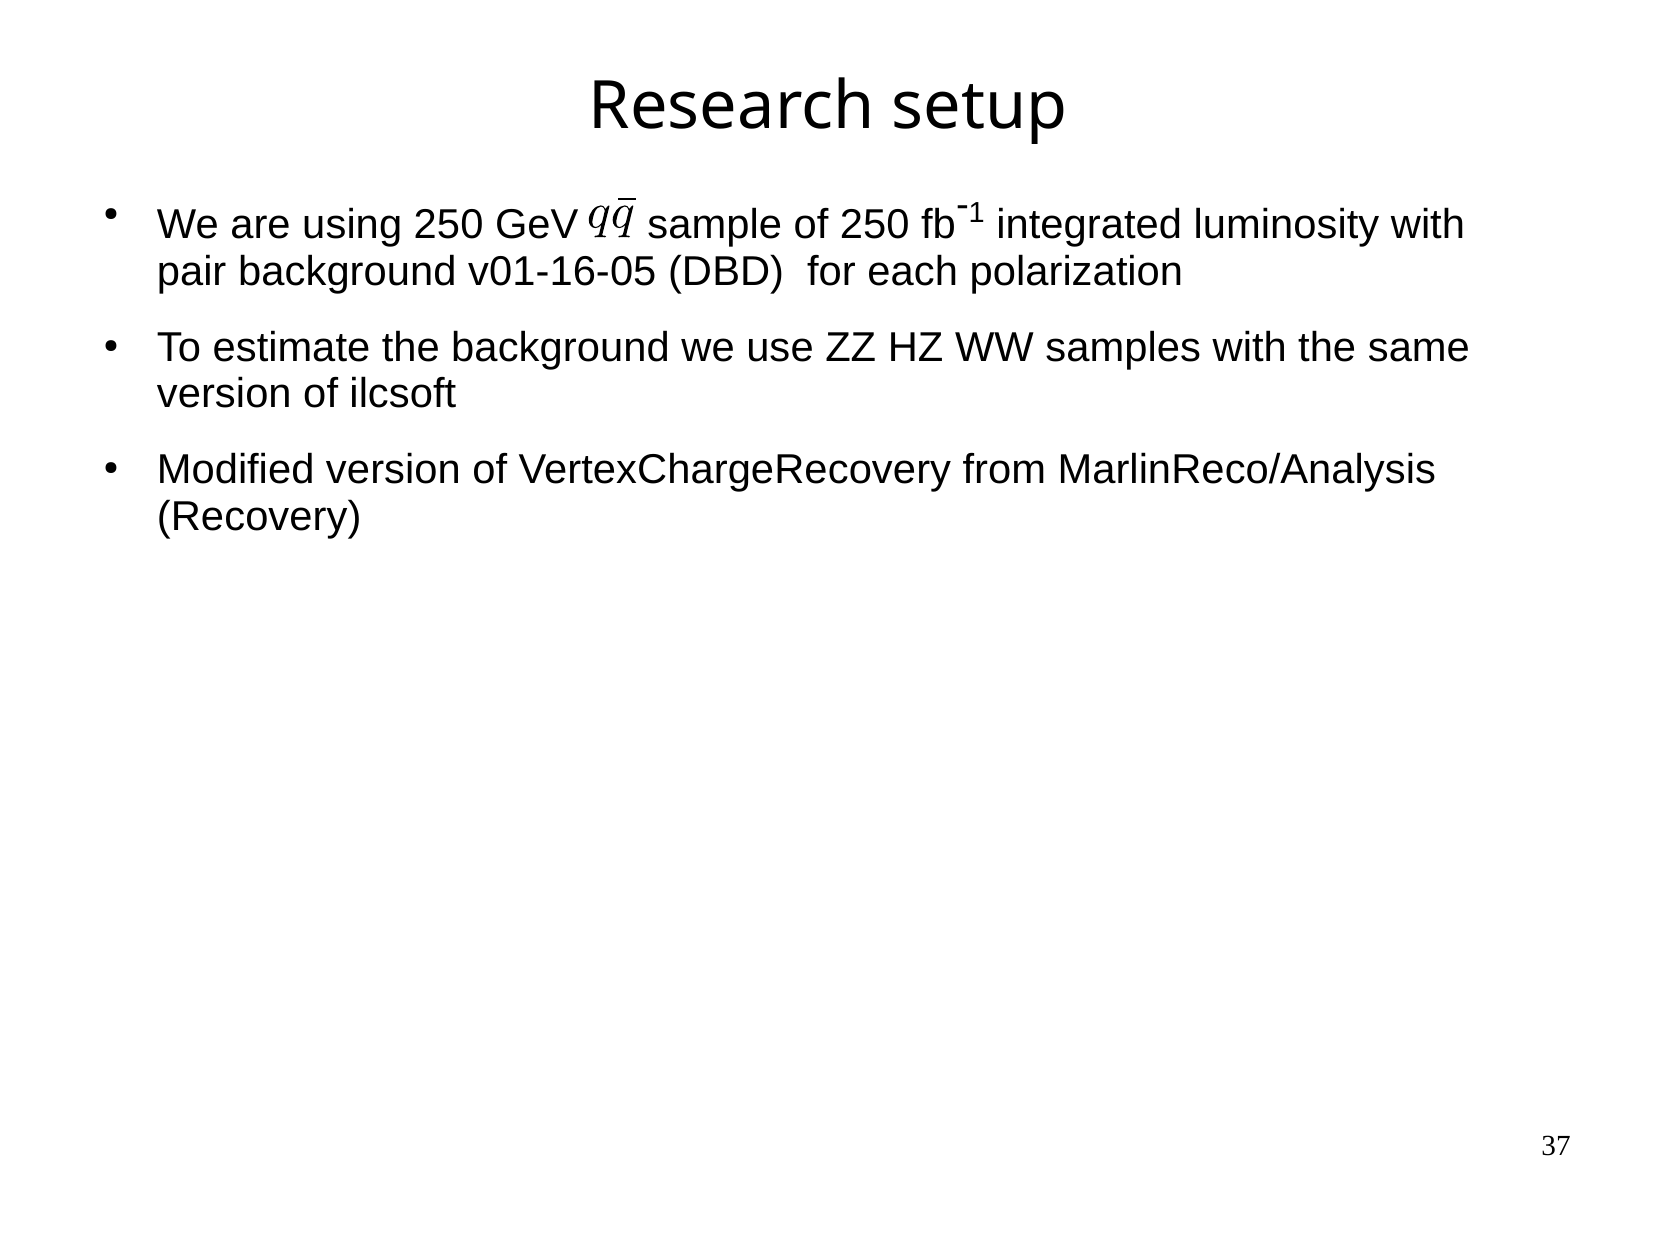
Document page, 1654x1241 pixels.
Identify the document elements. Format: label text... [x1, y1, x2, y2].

list We are using 250 GeV sample of 250 fb-1 integrated luminosity with pair background v01-16-05 (DBD) for each polarization To estimate the background we use ZZ HZ WW samples with the same version of ilcsoft Modified version of VertexChargeRecovery from MarlinReco/Analysis (Recovery) [85, 182, 1531, 1171]
text_box [586, 198, 640, 238]
title Research setup [85, 52, 1571, 153]
